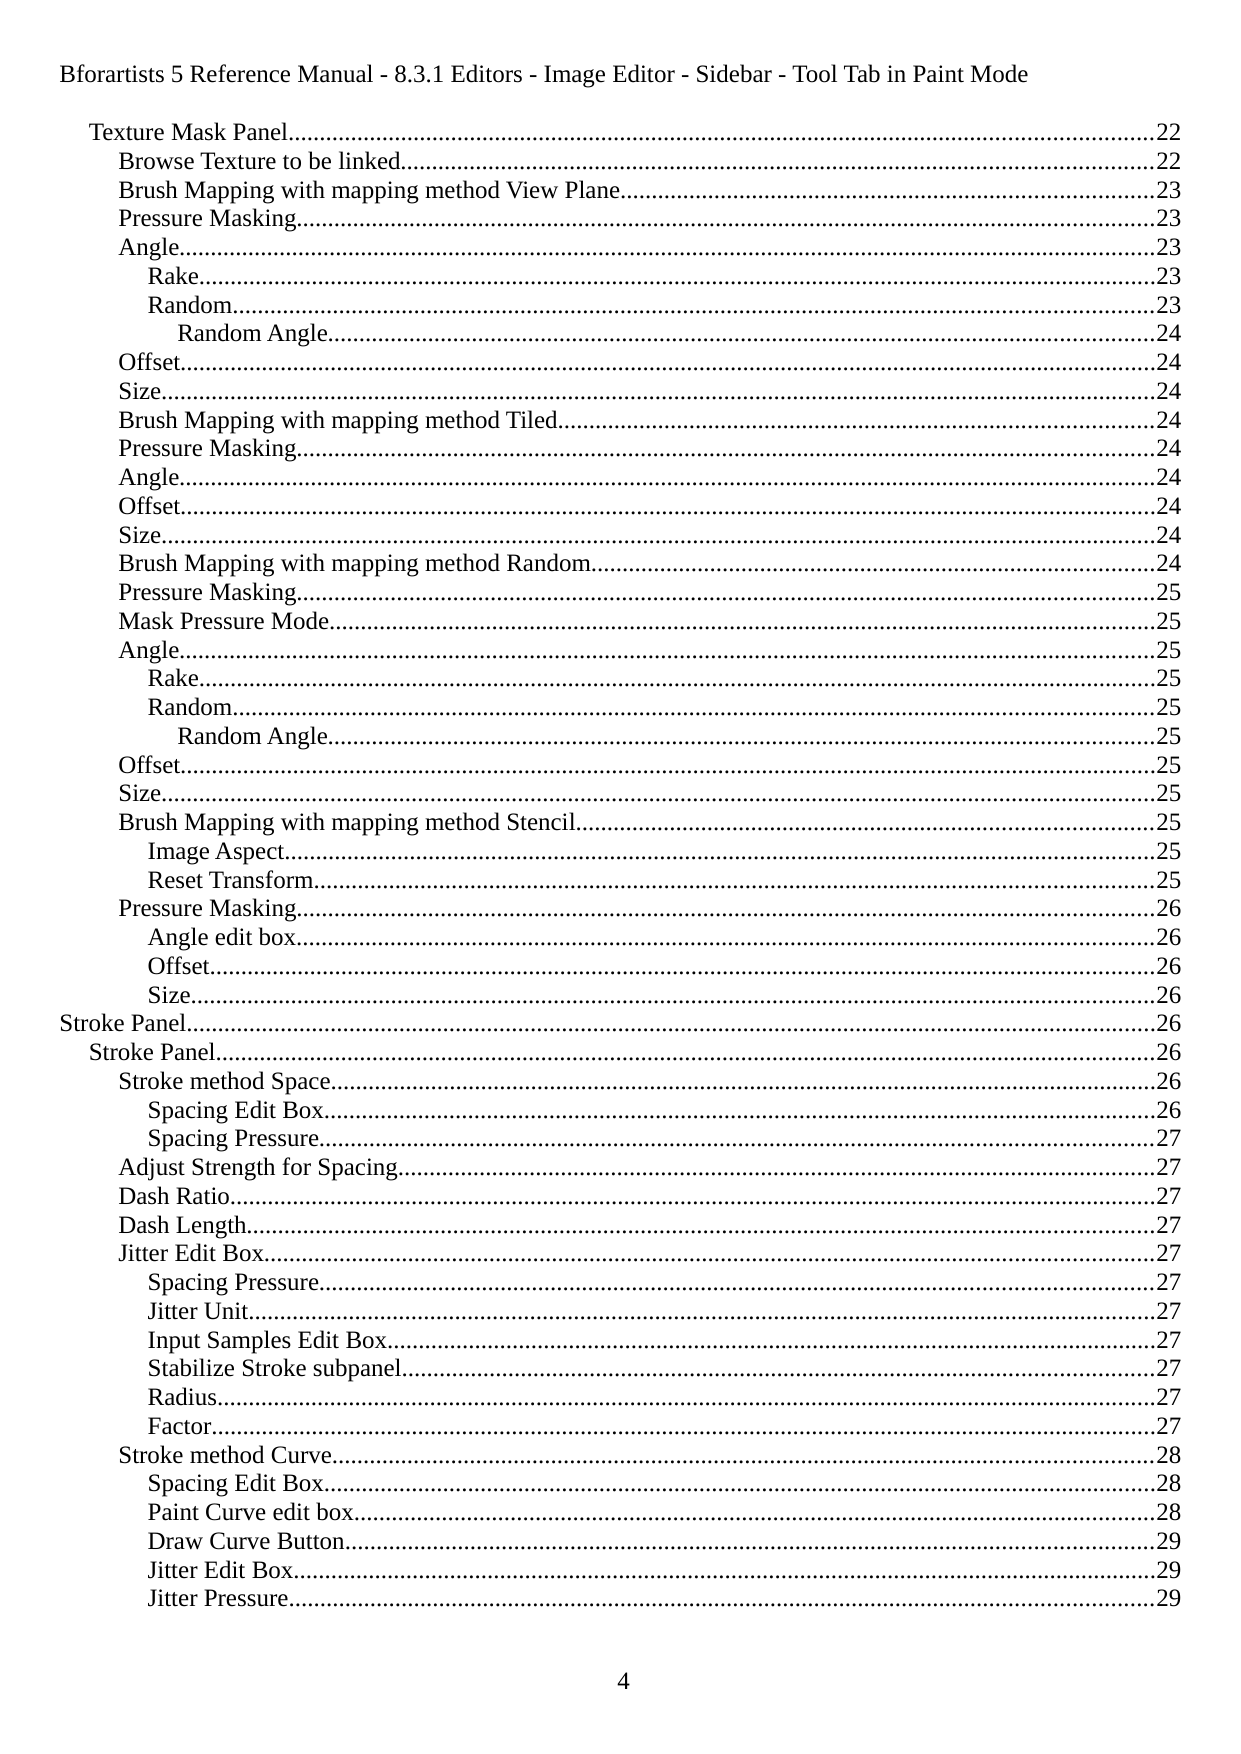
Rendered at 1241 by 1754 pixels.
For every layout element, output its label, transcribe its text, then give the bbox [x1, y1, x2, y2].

text Adjust Strength for Spacing 27 [118, 1152, 1181, 1181]
text Spacing Pressure 27 [147, 1123, 1181, 1152]
text Brush Mapping with mapping method Stencil 25 [118, 807, 1181, 836]
text Size 24 [118, 520, 1181, 548]
text Image Aspect 25 [147, 836, 1181, 865]
text Jitter Pressure 29 [147, 1583, 1181, 1612]
text Random 23 [147, 290, 1181, 318]
text Texture Mask Panel 22 [88, 117, 1181, 146]
text Random 25 [147, 692, 1181, 721]
text Size 26 [147, 980, 1181, 1008]
text Pressure Masking 23 [118, 203, 1181, 232]
text Paint Curve edit box 28 [147, 1497, 1181, 1526]
text Jitter Edit Box 27 [118, 1238, 1181, 1267]
text Angle 24 [118, 462, 1181, 491]
text Stabilize Stroke subpanel 27 [147, 1353, 1181, 1382]
text Size 24 [118, 376, 1181, 405]
text Reset Transform 25 [147, 865, 1181, 893]
text Random Angle 25 [177, 721, 1181, 750]
text Stroke Panel 26 [59, 1008, 1181, 1037]
text Offset 25 [118, 750, 1181, 778]
text Pressure Masking 24 [118, 433, 1181, 462]
text Angle edit box 26 [147, 922, 1181, 951]
text Jitter Edit Box 29 [147, 1555, 1181, 1583]
text Brush Mapping with mapping method Random 24 [118, 548, 1181, 577]
text Rake 23 [147, 261, 1181, 290]
text Brush Mapping with mapping method Tiled 24 [118, 405, 1181, 433]
text Offset 24 [118, 347, 1181, 376]
text Random Angle 24 [177, 318, 1181, 347]
text Spacing Pressure 27 [147, 1267, 1181, 1296]
text Angle 23 [118, 232, 1181, 261]
text Stroke Panel 26 [88, 1037, 1181, 1066]
text Angle 25 [118, 635, 1181, 663]
text Offset 26 [147, 951, 1181, 980]
text Mask Pressure Mode 25 [118, 606, 1181, 635]
text Factor 27 [147, 1411, 1181, 1440]
text Spacing Edit Box 28 [147, 1468, 1181, 1497]
text Dash Length 27 [118, 1210, 1181, 1238]
text Radius 27 [147, 1382, 1181, 1411]
text Offset 24 [118, 491, 1181, 520]
text Draw Curve Button 29 [147, 1526, 1181, 1555]
text Input Samples Edit Box 27 [147, 1325, 1181, 1353]
text Stroke method Space 26 [118, 1066, 1181, 1095]
text Dash Ratio 27 [118, 1181, 1181, 1210]
text Pressure Masking 26 [118, 893, 1181, 922]
text Rake 25 [147, 663, 1181, 692]
text Jitter Unit 27 [147, 1296, 1181, 1325]
text Size 25 [118, 778, 1181, 807]
text Pressure Masking 25 [118, 577, 1181, 606]
text Stroke method Curve 28 [118, 1440, 1181, 1468]
text Brush Mapping with mapping method View Plane 23 [118, 175, 1181, 203]
text Browse Texture to be linked 22 [118, 146, 1181, 175]
text Spacing Edit Box 26 [147, 1095, 1181, 1123]
